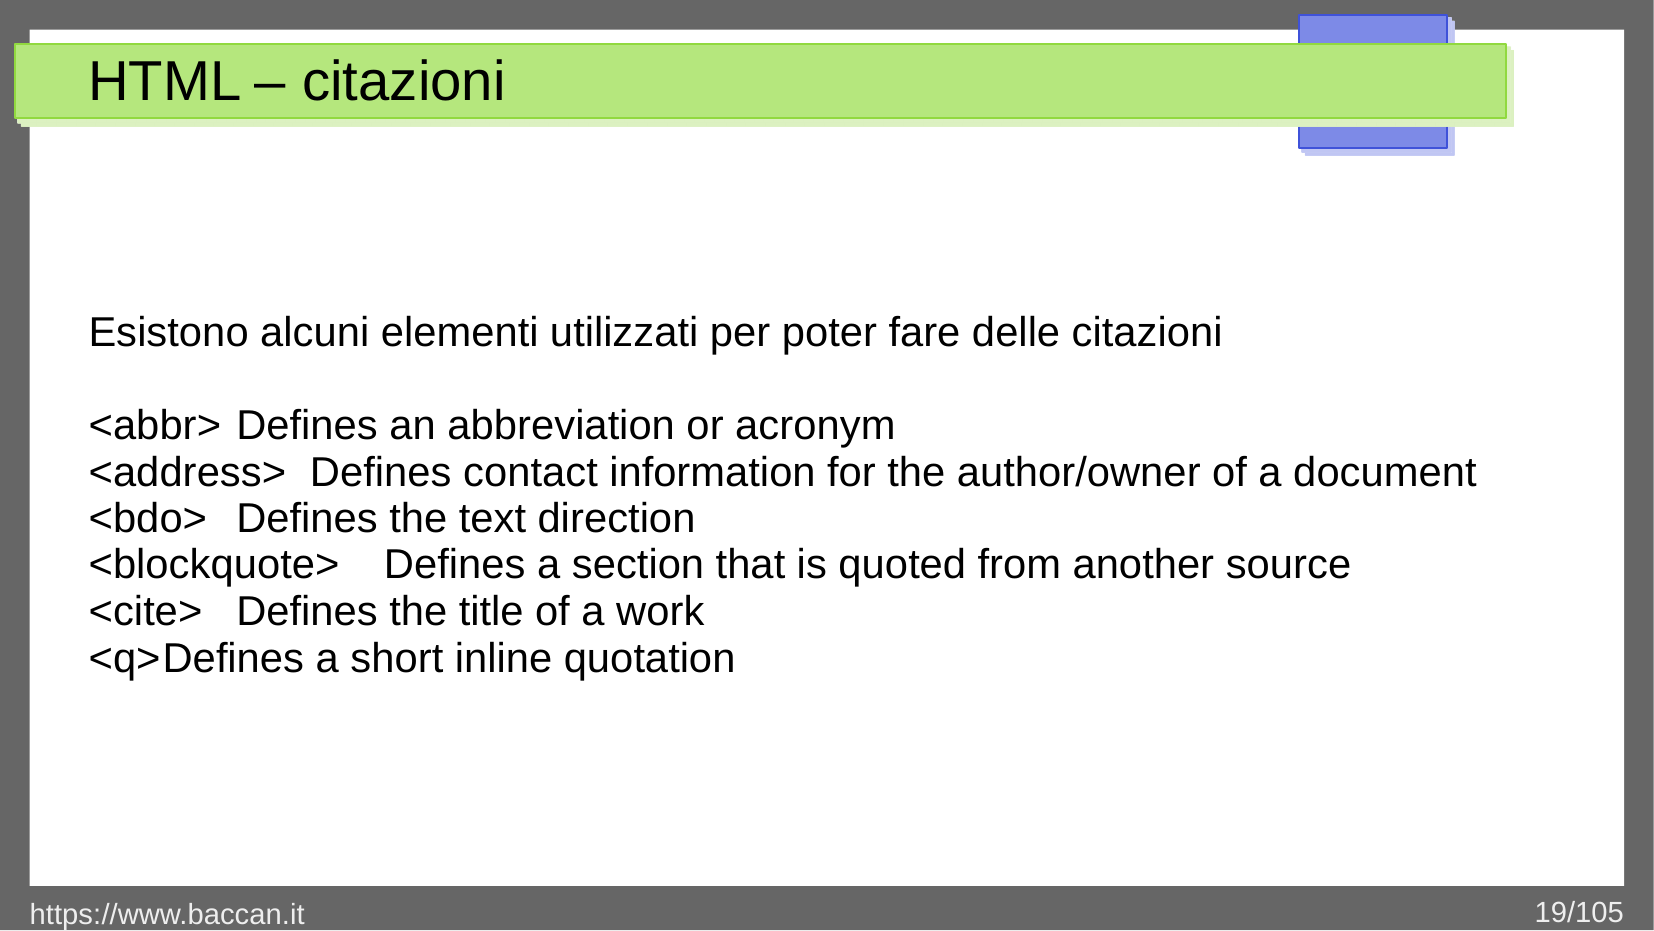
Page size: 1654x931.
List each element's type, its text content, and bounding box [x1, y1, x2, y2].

title HTML – citazioni [88, 44, 1506, 119]
text_box Esistono alcuni elementi utilizzati per poter fare delle citazioni <abbr> Defines an abbreviation or acronym <address> Defines contact information for the author/owner of a document <bdo> Defines the text direction <blockquote> Defines a section that is quoted from another source <cite> Defines the title of a work <q> Defines a short inline quotation [88, 169, 1565, 821]
